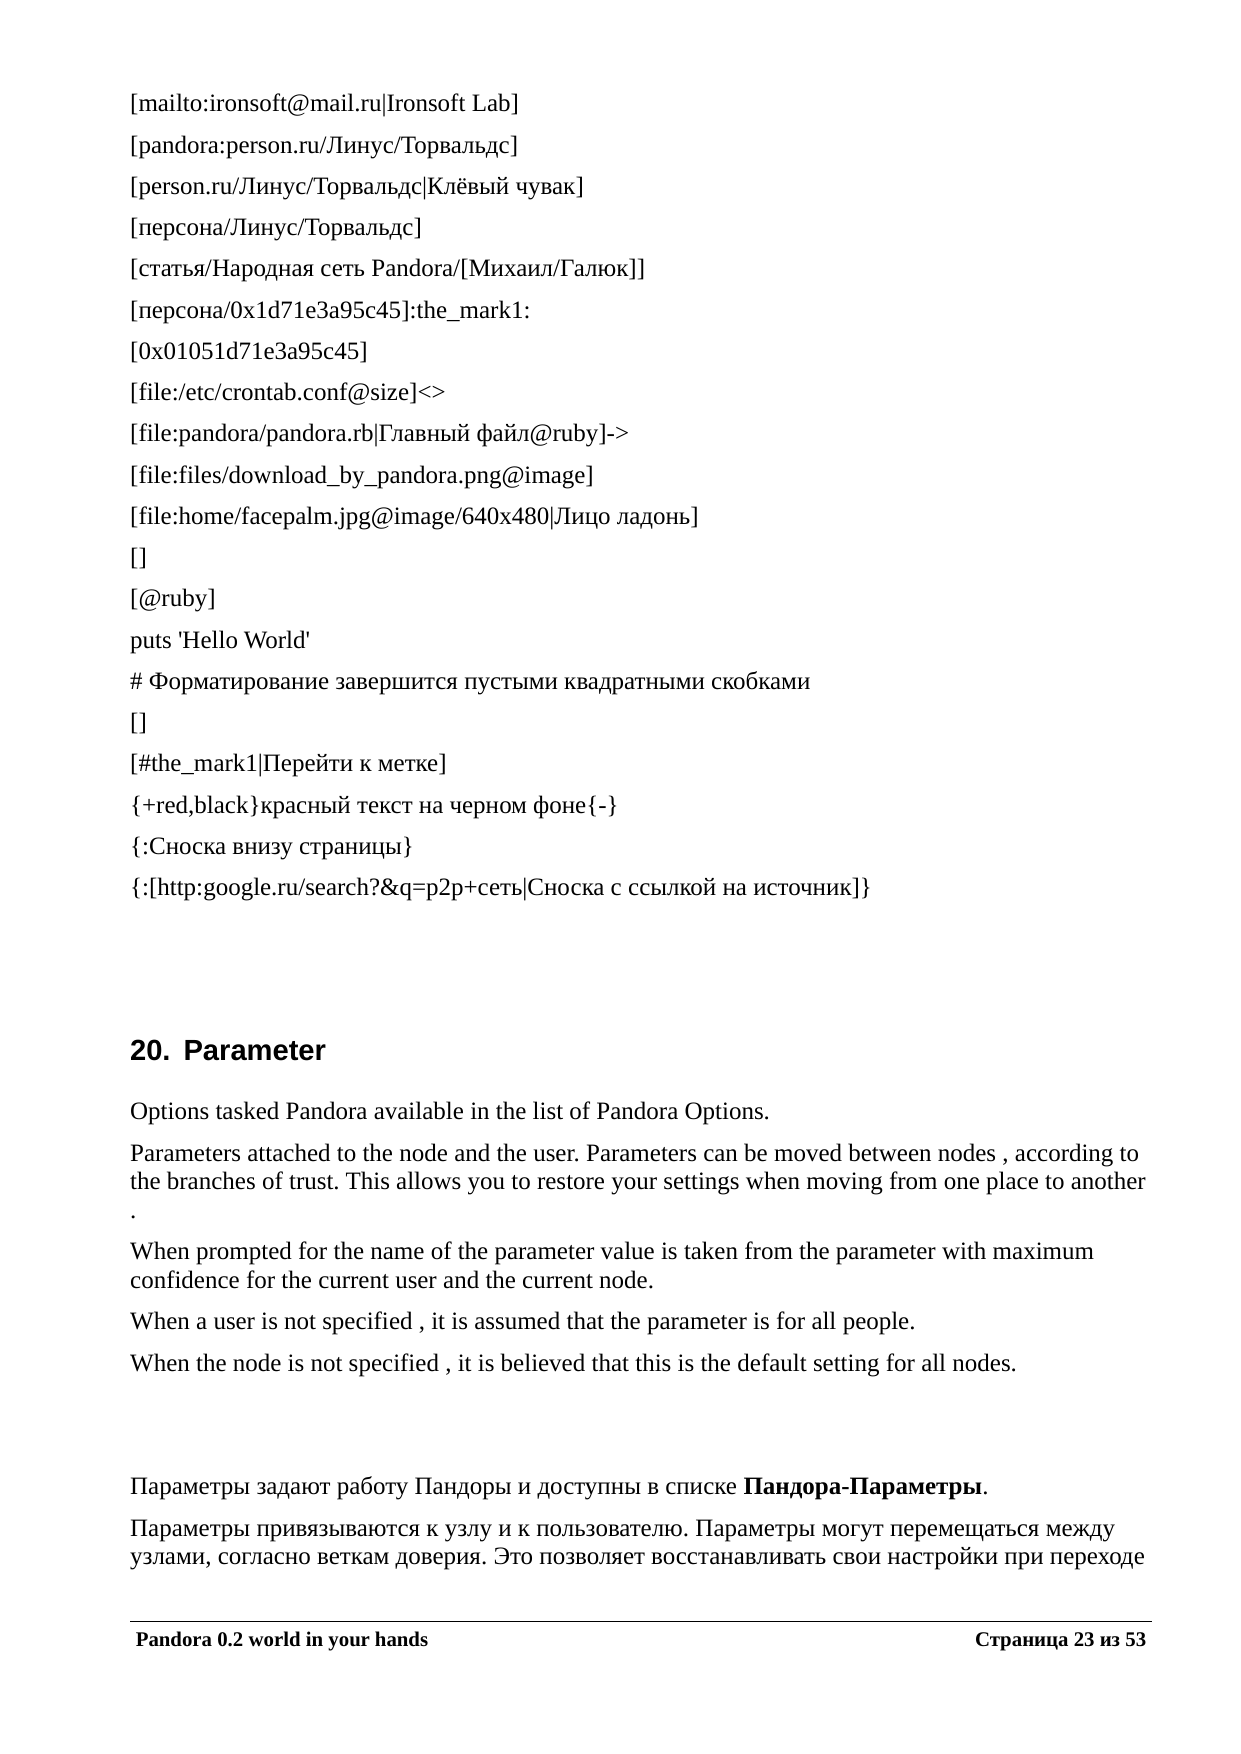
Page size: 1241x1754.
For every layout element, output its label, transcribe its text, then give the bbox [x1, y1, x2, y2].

text Параметры привязываются к узлу и к пользователю. Параметры могут перемещаться между узлами, согласно веткам доверия. Это позволяет восстанавливать свои настройки при переходе [130, 1513, 1152, 1570]
text {+red,black}красный текст на черном фоне{-} [130, 790, 1152, 818]
text Параметры задают работу Пандоры и доступны в списке Пандора-Параметры. [130, 1471, 1152, 1500]
text [@ruby] [130, 583, 1152, 612]
text [] [130, 707, 1152, 736]
text [персона/0x1d71e3a95c45]:the_mark1: [130, 295, 1152, 323]
text {:Сноска внизу страницы} [130, 831, 1152, 860]
text Options tasked Pandora available in the list of Pandora Options. [130, 1096, 1152, 1125]
text [file:home/facepalm.jpg@image/640x480|Лицо ладонь] [130, 501, 1152, 530]
text [file:pandora/pandora.rb|Главный файл@ruby]-> [130, 418, 1152, 447]
subtitle Parameter [130, 1033, 1152, 1066]
text When a user is not specified , it is assumed that the parameter is for all people. [130, 1306, 1152, 1335]
text [#the_mark1|Перейти к метке] [130, 748, 1152, 777]
text When the node is not specified , it is believed that this is the default setting for all nodes. [130, 1348, 1152, 1376]
text [pandora:person.ru/Линус/Торвальдс] [130, 130, 1152, 158]
text [person.ru/Линус/Торвальдс|Клёвый чувак] [130, 171, 1152, 200]
text [file:files/download_by_pandora.png@image] [130, 460, 1152, 488]
text # Форматирование завершится пустыми квадратными скобками [130, 666, 1152, 695]
text [0x01051d71e3a95c45] [130, 336, 1152, 365]
text [] [130, 542, 1152, 571]
text [статья/Народная сеть Pandora/[Михаил/Галюк]] [130, 253, 1152, 282]
text [file:/etc/crontab.conf@size]<> [130, 377, 1152, 406]
text puts 'Hello World' [130, 625, 1152, 653]
text [персона/Линус/Торвальдс] [130, 212, 1152, 241]
text [mailto:ironsoft@mail.ru|Ironsoft Lab] [130, 88, 1152, 117]
text Parameters attached to the node and the user. Parameters can be moved between nodes , according to the branches of trust. This allows you to restore your settings when moving from one place to another . [130, 1138, 1152, 1224]
text {:[http:google.ru/search?&q=p2p+сеть|Сноска с ссылкой на источник]} [130, 872, 1152, 901]
text When prompted for the name of the parameter value is taken from the parameter with maximum confidence for the current user and the current node. [130, 1236, 1152, 1294]
